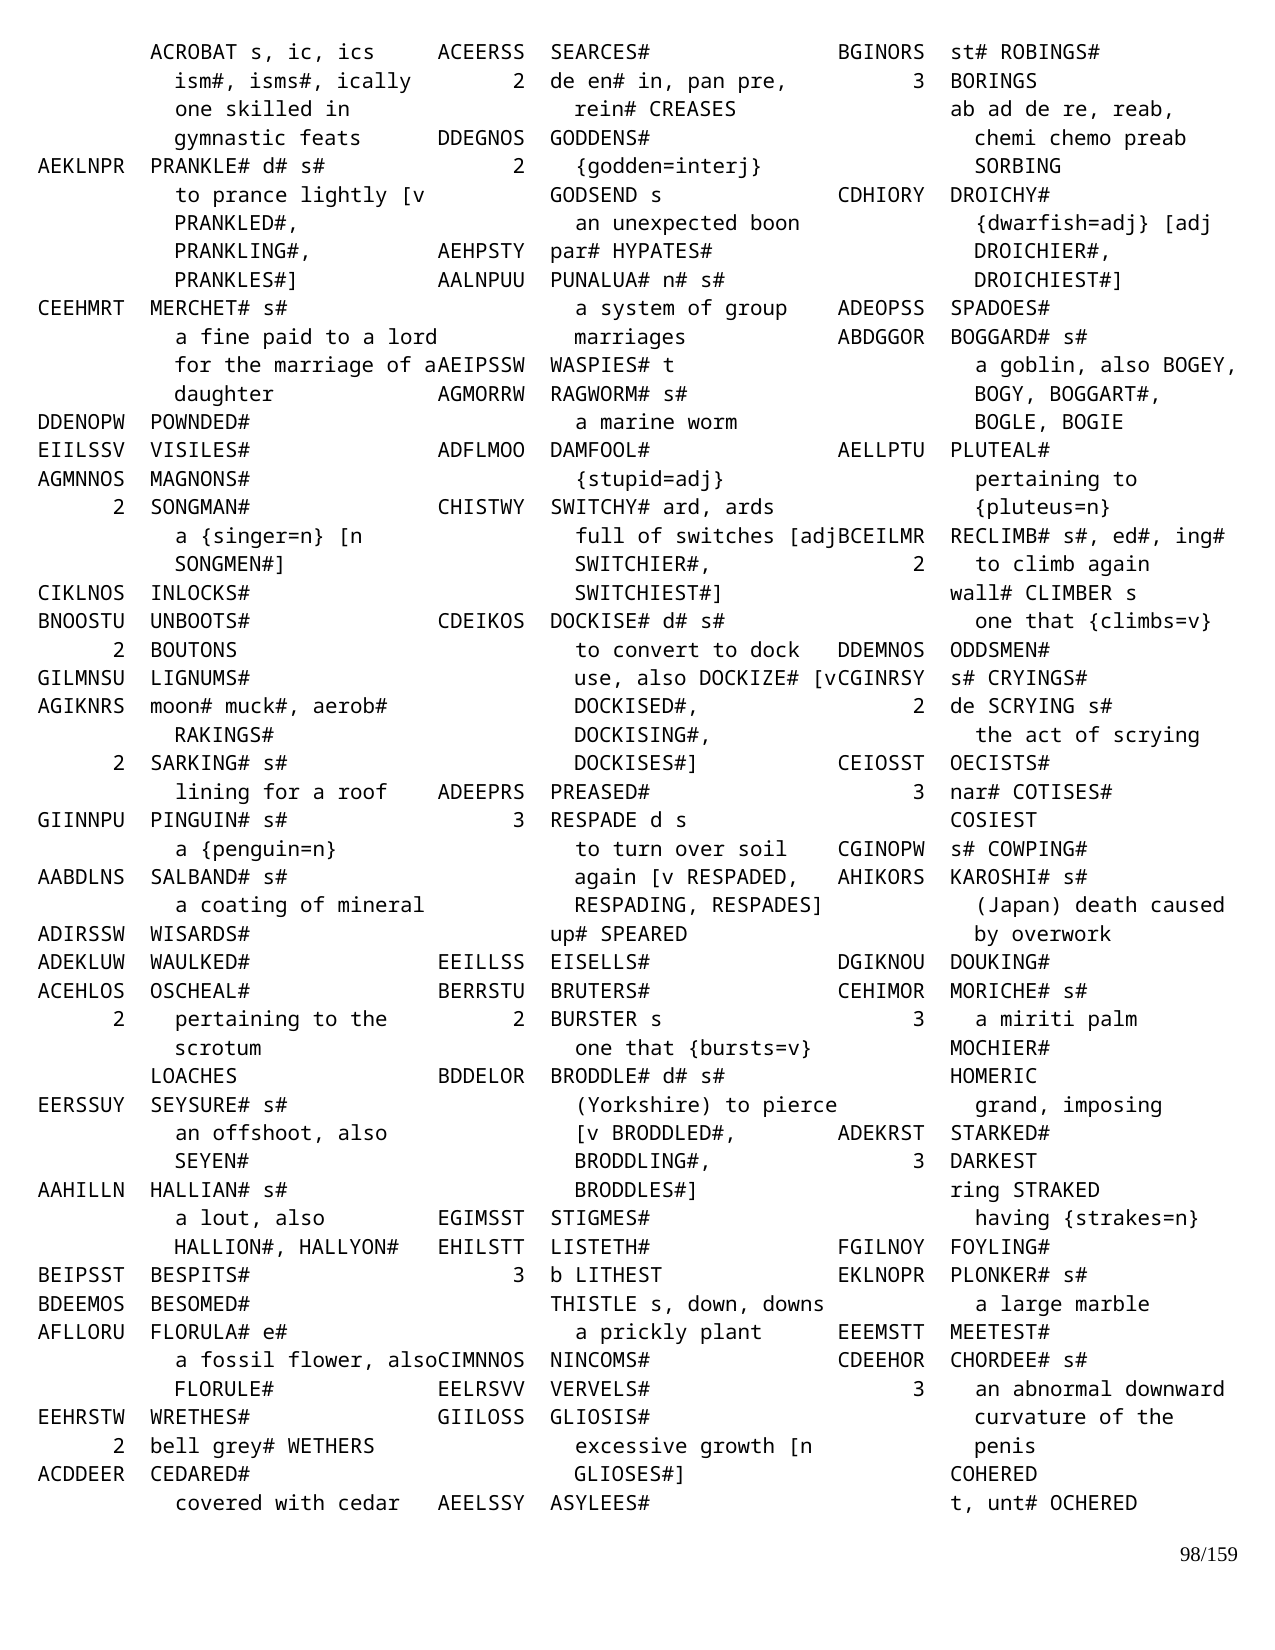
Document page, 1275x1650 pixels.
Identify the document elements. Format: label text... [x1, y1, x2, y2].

text 3 DARKEST [837, 1147, 1237, 1175]
text EEHRSTW WRETHES# [37, 1402, 437, 1431]
text a marine worm [437, 407, 837, 436]
text {stupid=adj} [437, 464, 837, 492]
text AEIPSSW WASPIES# t [437, 350, 837, 379]
text AEKLNPR PRANKLE# d# s# [37, 151, 437, 180]
text AEELSSY ASYLEES# [437, 1488, 837, 1516]
text EGIMSST STIGMES# [437, 1203, 837, 1232]
text 2 to climb again [837, 549, 1237, 578]
text EHILSTT LISTETH# [437, 1232, 837, 1260]
text DDENOPW POWNDED# [37, 407, 437, 436]
text CEEHMRT MERCHET# s# [37, 293, 437, 322]
text COHERED [837, 1459, 1237, 1488]
text a prickly plant [437, 1317, 837, 1346]
text to turn over soil again [v RESPADED, RESPADING, RESPADES] [437, 834, 837, 919]
text wall# CLIMBER s [837, 578, 1237, 606]
text (Japan) death caused by overwork [837, 891, 1237, 947]
text EEILLSS EISELLS# [437, 947, 837, 976]
text 2 pertaining to the scrotum [37, 1004, 437, 1061]
text ab ad de re, reab, chemi chemo preab SORBING [837, 94, 1237, 180]
text DGIKNOU DOUKING# [837, 947, 1237, 976]
text ADIRSSW WISARDS# [37, 919, 437, 947]
text GILMNSU LIGNUMS# [37, 663, 437, 692]
text excessive growth [n GLIOSES#] [437, 1431, 837, 1488]
text full of switches [adj SWITCHIER#, SWITCHIEST#] [437, 521, 837, 606]
text ACEHLOS OSCHEAL# [37, 976, 437, 1004]
text 3 BORINGS [837, 66, 1237, 94]
text EKLNOPR PLONKER# s# [837, 1260, 1237, 1289]
text BERRSTU BRUTERS# [437, 976, 837, 1004]
text having {strakes=n} [837, 1203, 1237, 1232]
text ADFLMOO DAMFOOL# [437, 436, 837, 464]
text ADEKLUW WAULKED# [37, 947, 437, 976]
text 2 BURSTER s [437, 1004, 837, 1033]
text pertaining to {pluteus=n} [837, 464, 1237, 521]
text AGIKNRS moon# muck#, aerob# RAKINGS# [37, 692, 437, 748]
text 3 RESPADE d s [437, 805, 837, 834]
text a {penguin=n} [37, 834, 437, 862]
text 3 a miriti palm [837, 1004, 1237, 1033]
text to prance lightly [v PRANKLED#, PRANKLING#, PRANKLES#] [37, 180, 437, 293]
text a fossil flower, also FLORULE# [37, 1346, 437, 1402]
text CDHIORY DROICHY# [837, 180, 1237, 208]
text BEIPSST BESPITS# [37, 1260, 437, 1289]
text AGMNNOS MAGNONS# [37, 464, 437, 492]
text up# SPEARED [437, 919, 837, 947]
text BNOOSTU UNBOOTS# [37, 606, 437, 635]
text ABDGGOR BOGGARD# s# [837, 322, 1237, 350]
text AABDLNS SALBAND# s# [37, 862, 437, 891]
text ADEKRST STARKED# [837, 1118, 1237, 1147]
text CIKLNOS INLOCKS# [37, 578, 437, 606]
text EEEMSTT MEETEST# [837, 1317, 1237, 1346]
text AHIKORS KAROSHI# s# [837, 862, 1237, 891]
text GIINNPU PINGUIN# s# [37, 805, 437, 834]
text MOCHIER# [837, 1033, 1237, 1061]
text a goblin, also BOGEY, BOGY, BOGGART#, BOGLE, BOGIE [837, 350, 1237, 436]
text ADEOPSS SPADOES# [837, 293, 1237, 322]
text AAHILLN HALLIAN# s# [37, 1175, 437, 1203]
text EIILSSV VISILES# [37, 436, 437, 464]
text CIMNNOS NINCOMS# [437, 1346, 837, 1374]
text 3 nar# COTISES# [837, 777, 1237, 805]
text CEHIMOR MORICHE# s# [837, 976, 1237, 1004]
text AELLPTU PLUTEAL# [837, 436, 1237, 464]
text a {singer=n} [n SONGMEN#] [37, 521, 437, 578]
text a coating of mineral [37, 891, 437, 919]
text THISTLE s, down, downs [437, 1289, 837, 1317]
text 2 SARKING# s# [37, 748, 437, 777]
text the act of scrying [837, 720, 1237, 748]
text an unexpected boon [437, 208, 837, 237]
text CDEEHOR CHORDEE# s# [837, 1346, 1237, 1374]
text one that {climbs=v} [837, 606, 1237, 635]
text EELRSVV VERVELS# [437, 1374, 837, 1402]
text a system of group marriages [437, 293, 837, 350]
text a lout, also HALLION#, HALLYON# [37, 1203, 437, 1260]
text covered with cedar [37, 1488, 437, 1516]
text 2 BOUTONS [37, 635, 437, 663]
text AEHPSTY par# HYPATES# [437, 237, 837, 265]
text COSIEST [837, 805, 1237, 834]
text CEIOSST OECISTS# [837, 748, 1237, 777]
text CGINRSY s# CRYINGS# [837, 663, 1237, 692]
text ACEERSS SEARCES# [437, 37, 837, 66]
text HOMERIC [837, 1061, 1237, 1090]
text GIILOSS GLIOSIS# [437, 1402, 837, 1431]
text one that {bursts=v} [437, 1033, 837, 1061]
text DDEGNOS GODDENS# [437, 123, 837, 151]
text 2 de SCRYING s# [837, 692, 1237, 720]
text one skilled in gymnastic feats [37, 94, 437, 151]
text 3 b LITHEST [437, 1260, 837, 1289]
text a large marble [837, 1289, 1237, 1317]
text BDDELOR BRODDLE# d# s# [437, 1061, 837, 1090]
text t, unt# OCHERED [837, 1488, 1237, 1516]
text 2 SONGMAN# [37, 492, 437, 521]
text 2 de en# in, pan pre, rein# CREASES [437, 66, 837, 123]
text ring STRAKED [837, 1175, 1237, 1203]
text LOACHES [37, 1061, 437, 1090]
text to convert to dock use, also DOCKIZE# [v DOCKISED#, DOCKISING#, DOCKISES#] [437, 635, 837, 777]
text lining for a roof [37, 777, 437, 805]
text AFLLORU FLORULA# e# [37, 1317, 437, 1346]
text BCEILMR RECLIMB# s#, ed#, ing# [837, 521, 1237, 549]
text BDEEMOS BESOMED# [37, 1289, 437, 1317]
text (Yorkshire) to pierce [v BRODDLED#, BRODDLING#, BRODDLES#] [437, 1090, 837, 1203]
text ACROBAT s, ic, ics ism#, isms#, ically [37, 37, 437, 94]
text BGINORS st# ROBINGS# [837, 37, 1237, 66]
text 2 bell grey# WETHERS [37, 1431, 437, 1459]
text AALNPUU PUNALUA# n# s# [437, 265, 837, 293]
text an offshoot, also SEYEN# [37, 1118, 437, 1175]
text a fine paid to a lord for the marriage of a daughter [37, 322, 437, 407]
text GODSEND s [437, 180, 837, 208]
text AGMORRW RAGWORM# s# [437, 379, 837, 407]
text {dwarfish=adj} [adj DROICHIER#, DROICHIEST#] [837, 208, 1237, 293]
text CHISTWY SWITCHY# ard, ards [437, 492, 837, 521]
text ADEEPRS PREASED# [437, 777, 837, 805]
text EERSSUY SEYSURE# s# [37, 1090, 437, 1118]
text 2 {godden=interj} [437, 151, 837, 180]
text CDEIKOS DOCKISE# d# s# [437, 606, 837, 635]
text 3 an abnormal downward curvature of the penis [837, 1374, 1237, 1459]
text ACDDEER CEDARED# [37, 1459, 437, 1488]
text DDEMNOS ODDSMEN# [837, 635, 1237, 663]
text FGILNOY FOYLING# [837, 1232, 1237, 1260]
text CGINOPW s# COWPING# [837, 834, 1237, 862]
text grand, imposing [837, 1090, 1237, 1118]
